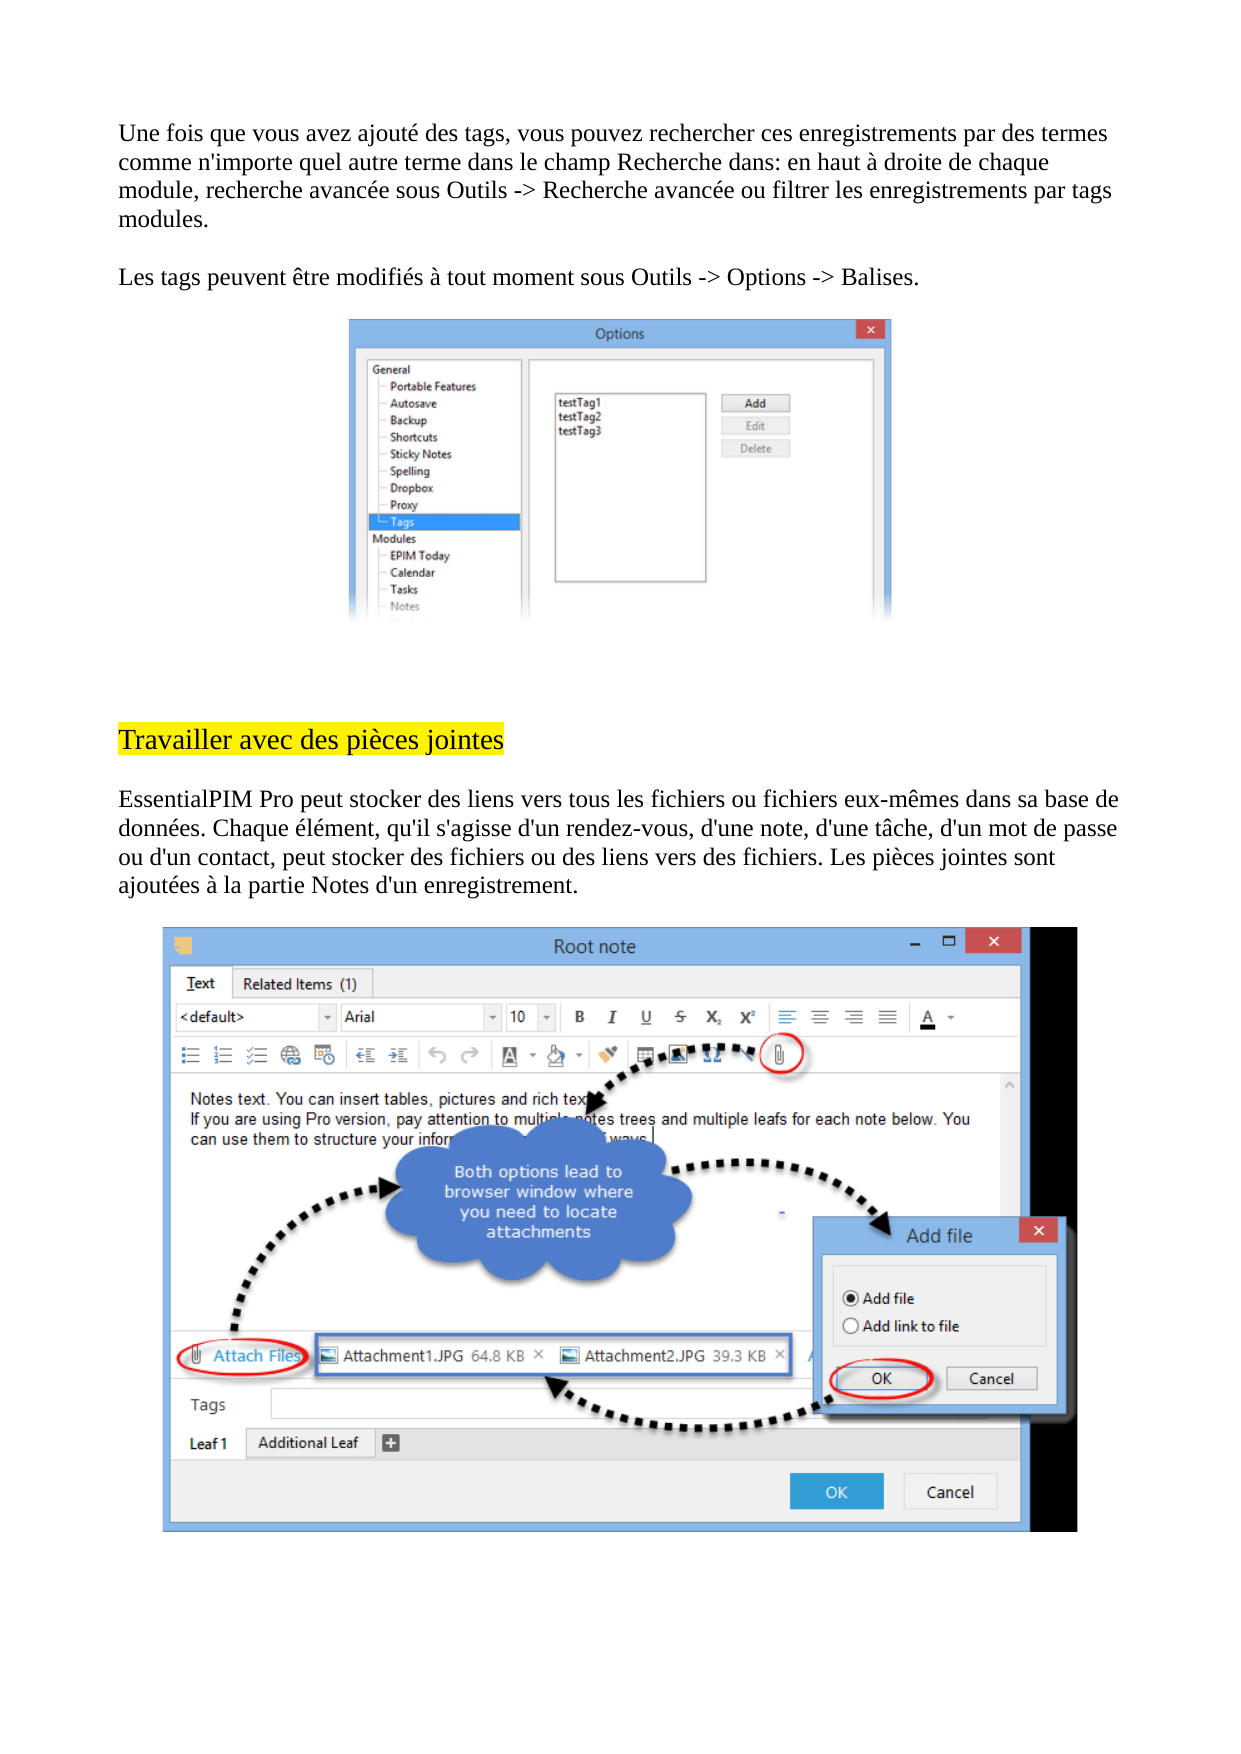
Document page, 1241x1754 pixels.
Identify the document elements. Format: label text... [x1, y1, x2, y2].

text EssentialPIM Pro peut stocker des liens vers tous les fichiers ou fichiers eux-mêmes dans sa base de données. Chaque élément, qu'il s'agisse d'un rendez-vous, d'une note, d'une tâche, d'un mot de passe ou d'un contact, peut stocker des fichiers ou des liens vers des fichiers. Les pièces jointes sont ajoutées à la partie Notes d'un enregistrement. [118, 784, 1122, 899]
picture [348, 319, 892, 622]
picture [162, 927, 1078, 1532]
text Travailler avec des pièces jointes [118, 722, 1122, 755]
text Une fois que vous avez ajouté des tags, vous pouvez rechercher ces enregistrements par des termes comme n'importe quel autre terme dans le champ Recherche dans: en haut à droite de chaque module, recherche avancée sous Outils -> Recherche avancée ou filtrer les enregistrements par tags modules. [118, 118, 1122, 233]
text Les tags peuvent être modifiés à tout moment sous Outils -> Options -> Balises. [118, 262, 1122, 291]
